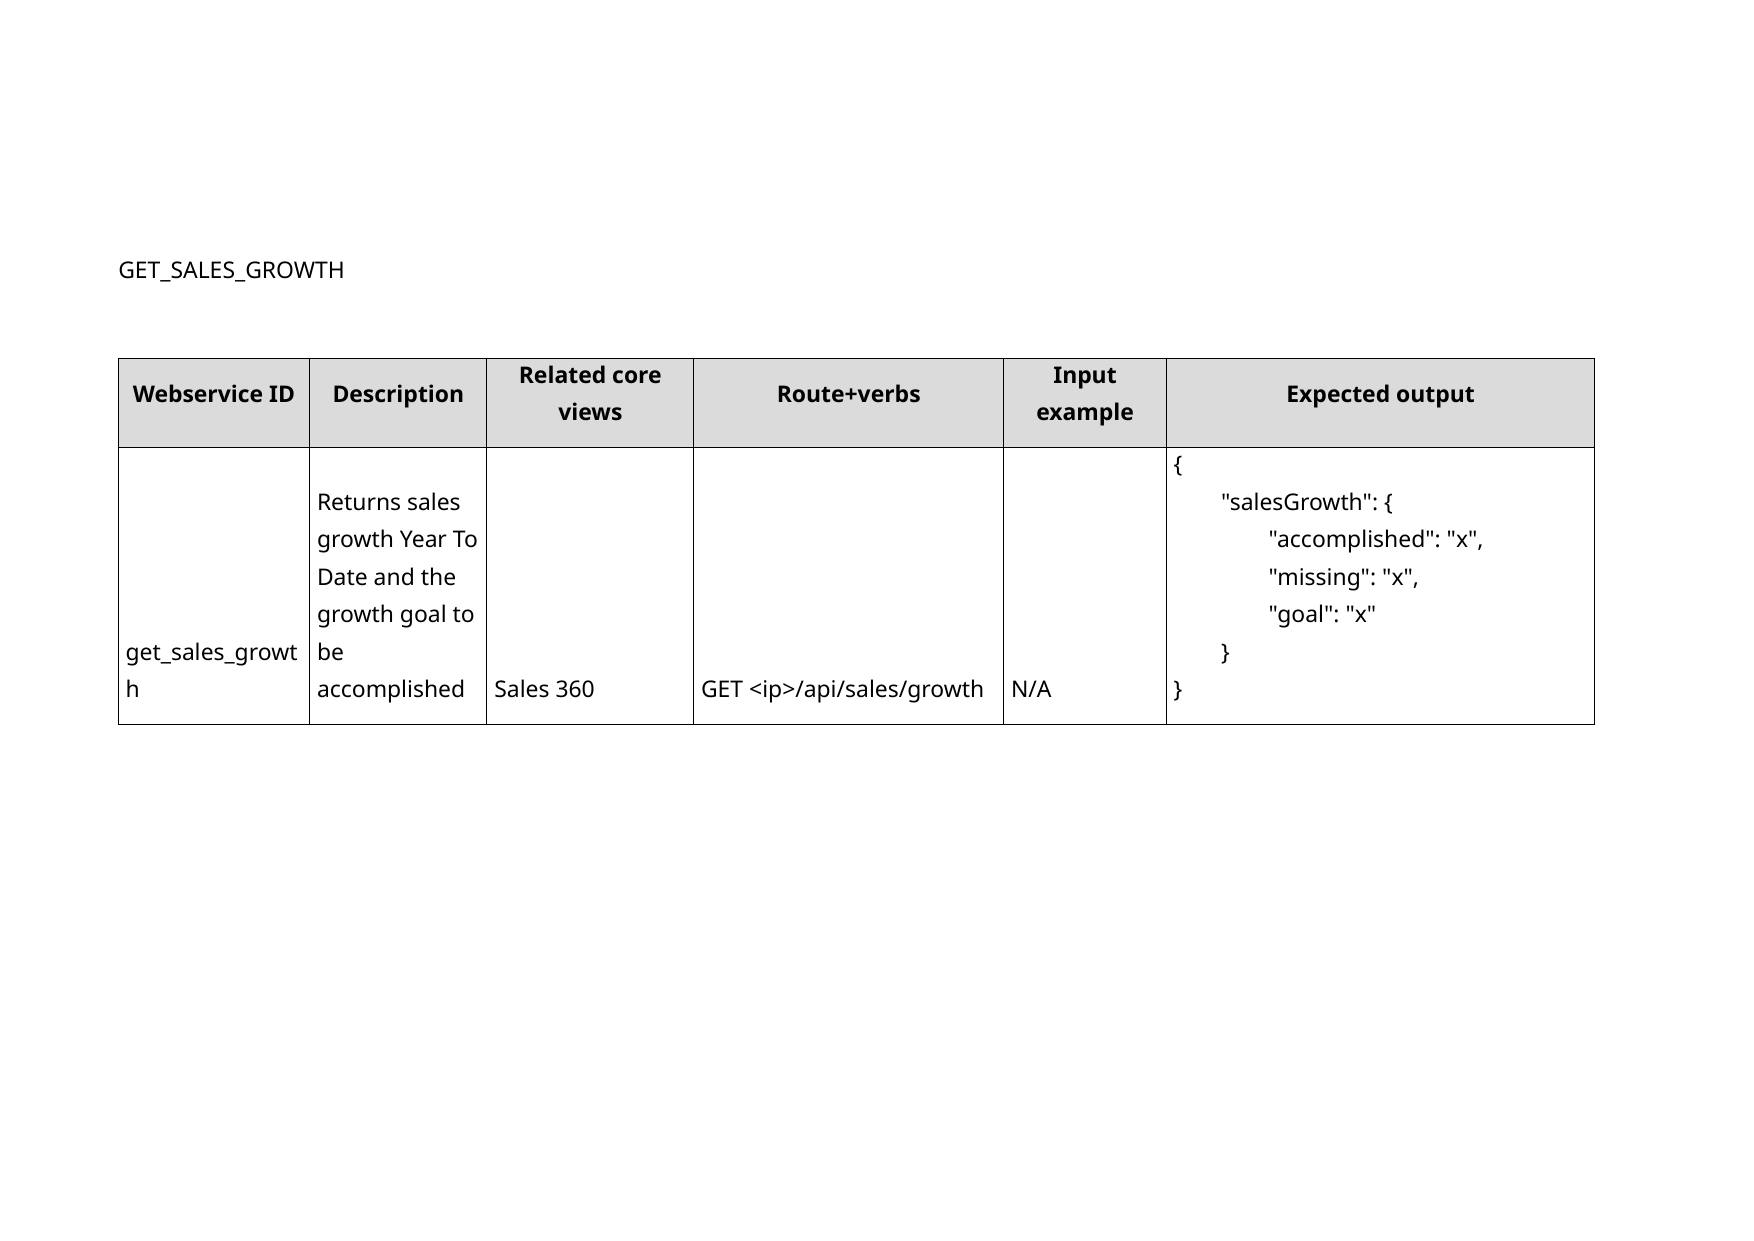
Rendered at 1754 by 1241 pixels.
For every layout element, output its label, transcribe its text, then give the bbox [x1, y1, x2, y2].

table_cell GET <ip>/api/sales/growth [694, 448, 1003, 724]
table_header Expected output [1167, 359, 1594, 447]
text GET_SALES_GROWTH [118, 253, 1636, 285]
table_header Route+verbs [694, 359, 1003, 447]
table_cell { "salesGrowth": { "accomplished": "x", "missing": "x", "goal": "x" } } [1167, 448, 1594, 724]
table_header Related core views [487, 359, 693, 447]
table_header Description [310, 359, 486, 447]
table_header Input example [1004, 359, 1166, 447]
table_header Webservice ID [119, 359, 309, 447]
table_cell get_sales_growth [119, 448, 309, 724]
table_cell Returns sales growth Year To Date and the growth goal to be accomplished [310, 448, 486, 724]
table_cell N/A [1004, 448, 1166, 724]
table_cell Sales 360 [487, 448, 693, 724]
